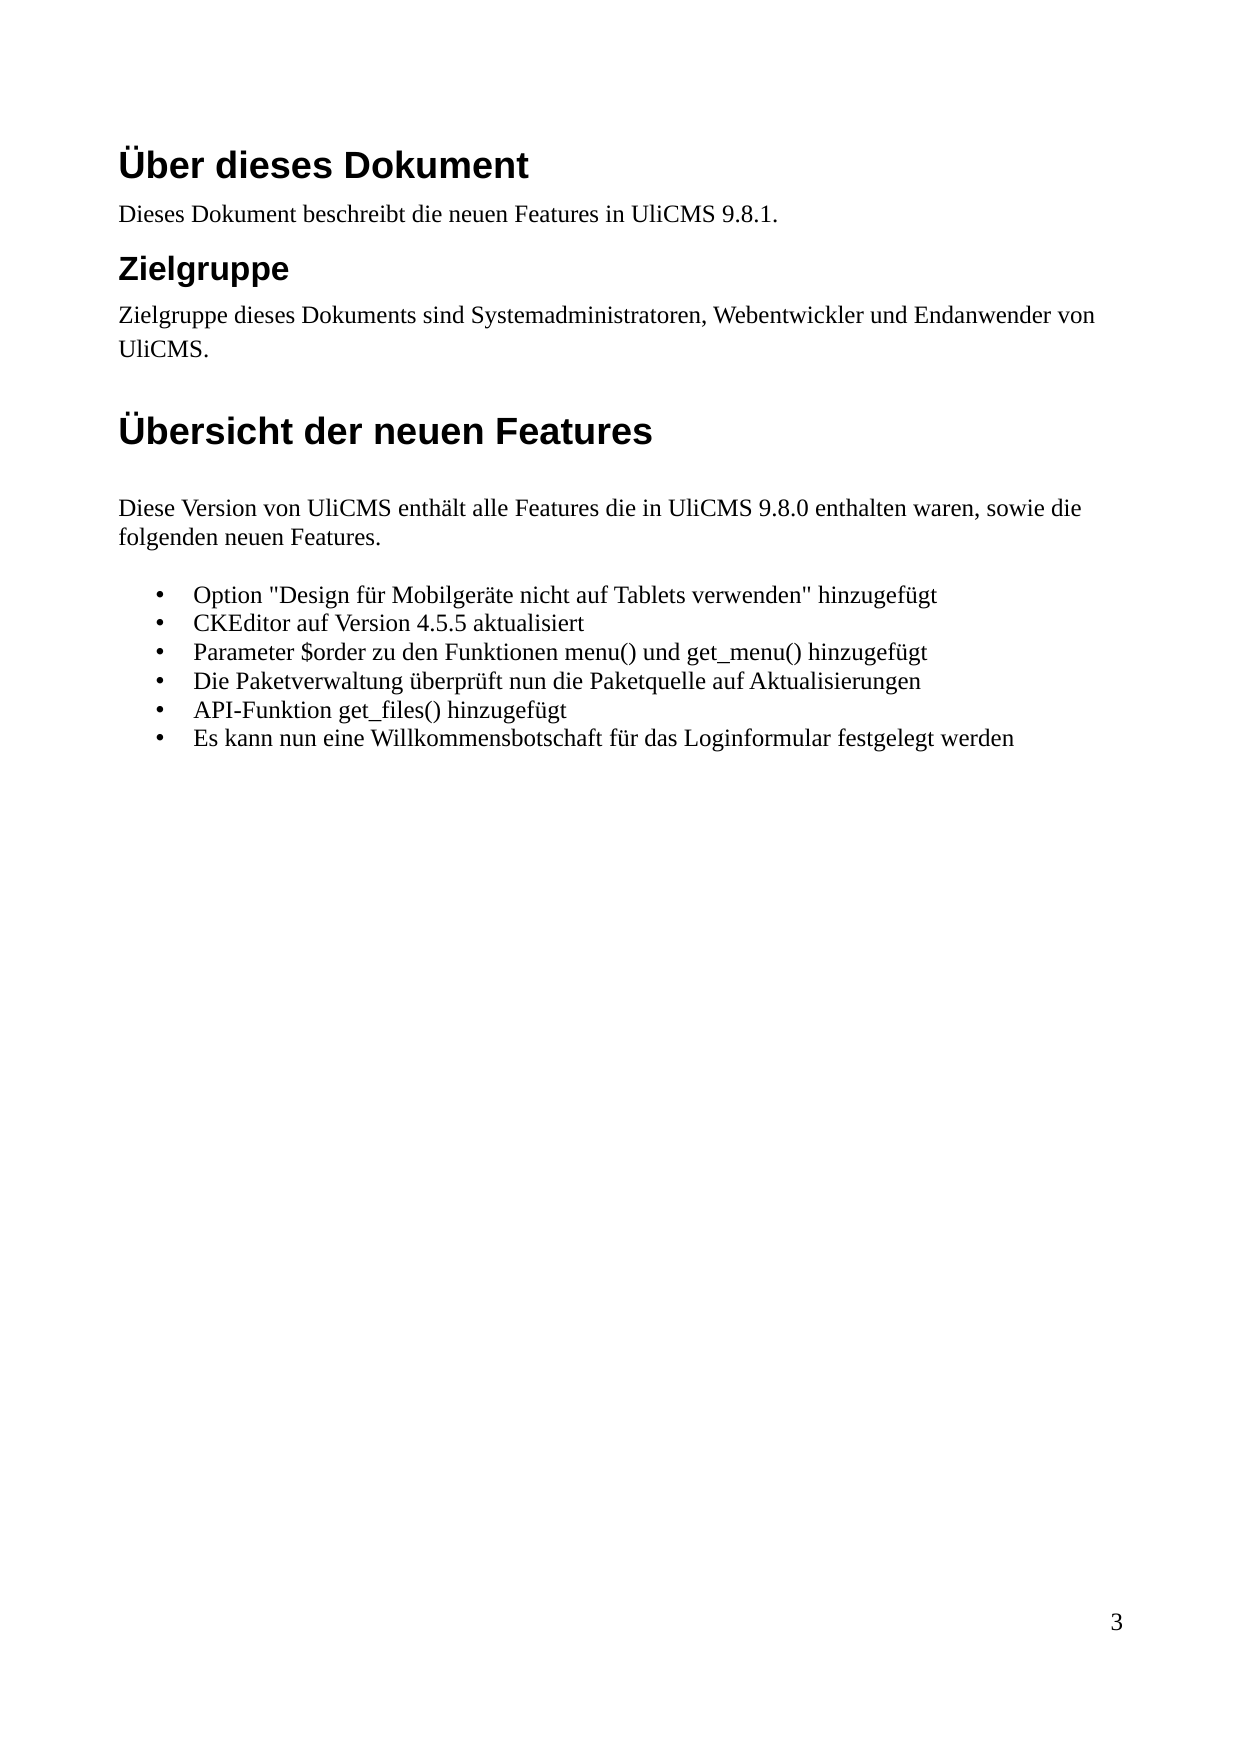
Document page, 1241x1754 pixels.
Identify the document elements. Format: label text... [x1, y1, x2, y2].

text Dieses Dokument beschreibt die neuen Features in UliCMS 9.8.1. [118, 199, 1123, 228]
list API-Funktion get_files() hinzugefügt [156, 695, 1123, 723]
text Zielgruppe dieses Dokuments sind Systemadministratoren, Webentwickler und Endanwender von UliCMS. [118, 300, 1123, 363]
subtitle Über dieses Dokument [118, 143, 1123, 187]
subtitle Zielgruppe [118, 249, 1123, 287]
list Es kann nun eine Willkommensbotschaft für das Loginformular festgelegt werden [156, 723, 1123, 752]
list Parameter $order zu den Funktionen menu() und get_menu() hinzugefügt [156, 637, 1123, 666]
subtitle Übersicht der neuen Features [118, 408, 1123, 452]
list Die Paketverwaltung überprüft nun die Paketquelle auf Aktualisierungen [156, 666, 1123, 695]
list Option "Design für Mobilgeräte nicht auf Tablets verwenden" hinzugefügt [156, 580, 1123, 608]
text Diese Version von UliCMS enthält alle Features die in UliCMS 9.8.0 enthalten waren, sowie die folgenden neuen Features. [118, 493, 1123, 551]
list CKEditor auf Version 4.5.5 aktualisiert [156, 608, 1123, 637]
